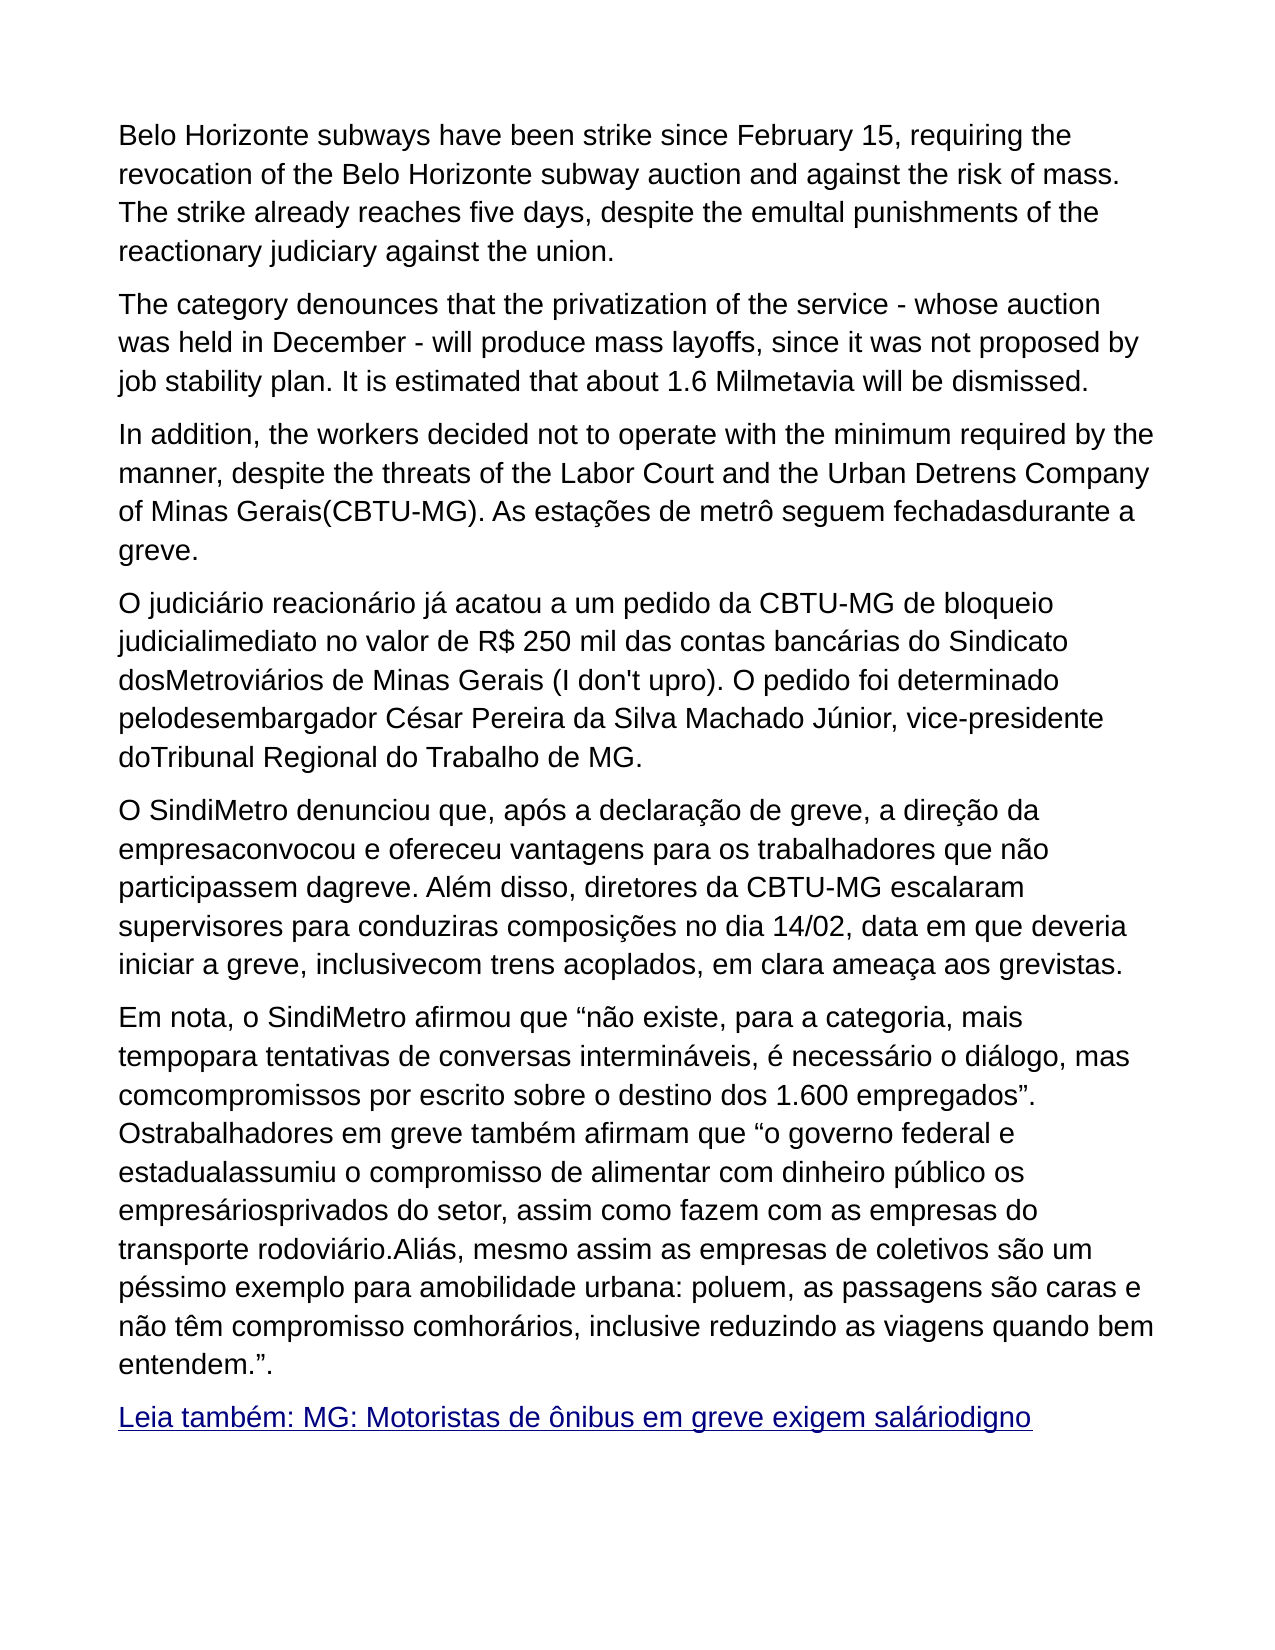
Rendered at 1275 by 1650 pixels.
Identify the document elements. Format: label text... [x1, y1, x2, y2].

text O judiciário reacionário já acatou a um pedido da CBTU-MG de bloqueio judicialimediato no valor de R$ 250 mil das contas bancárias do Sindicato dosMetroviários de Minas Gerais (I don't upro). O pedido foi determinado pelodesembargador César Pereira da Silva Machado Júnior, vice-presidente doTribunal Regional do Trabalho de MG. [118, 586, 1157, 773]
text In addition, the workers decided not to operate with the minimum required by the manner, despite the threats of the Labor Court and the Urban Detrens Company of Minas Gerais(CBTU-MG). As estações de metrô seguem fechadasdurante a greve. [118, 417, 1157, 566]
text Em nota, o SindiMetro afirmou que “não existe, para a categoria, mais tempopara tentativas de conversas intermináveis, é necessário o diálogo, mas comcompromissos por escrito sobre o destino dos 1.600 empregados”. Ostrabalhadores em greve também afirmam que “o governo federal e estadualassumiu o compromisso de alimentar com dinheiro público os empresáriosprivados do setor, assim como fazem com as empresas do transporte rodoviário.Aliás, mesmo assim as empresas de coletivos são um péssimo exemplo para amobilidade urbana: poluem, as passagens são caras e não têm compromisso comhorários, inclusive reduzindo as viagens quando bem entendem.”. [118, 1000, 1157, 1381]
text O SindiMetro denunciou que, após a declaração de greve, a direção da empresaconvocou e ofereceu vantagens para os trabalhadores que não participassem dagreve. Além disso, diretores da CBTU-MG escalaram supervisores para conduziras composições no dia 14/02, data em que deveria iniciar a greve, inclusivecom trens acoplados, em clara ameaça aos grevistas. [118, 793, 1157, 981]
text Leia também: MG: Motoristas de ônibus em greve exigem saláriodigno [118, 1400, 1157, 1434]
text The category denounces that the privatization of the service - whose auction was held in December - will produce mass layoffs, since it was not proposed by job stability plan. It is estimated that about 1.6 Milmetavia will be dismissed. [118, 287, 1157, 397]
text Belo Horizonte subways have been strike since February 15, requiring the revocation of the Belo Horizonte subway auction and against the risk of mass. The strike already reaches five days, despite the emultal punishments of the reactionary judiciary against the union. [118, 118, 1157, 267]
